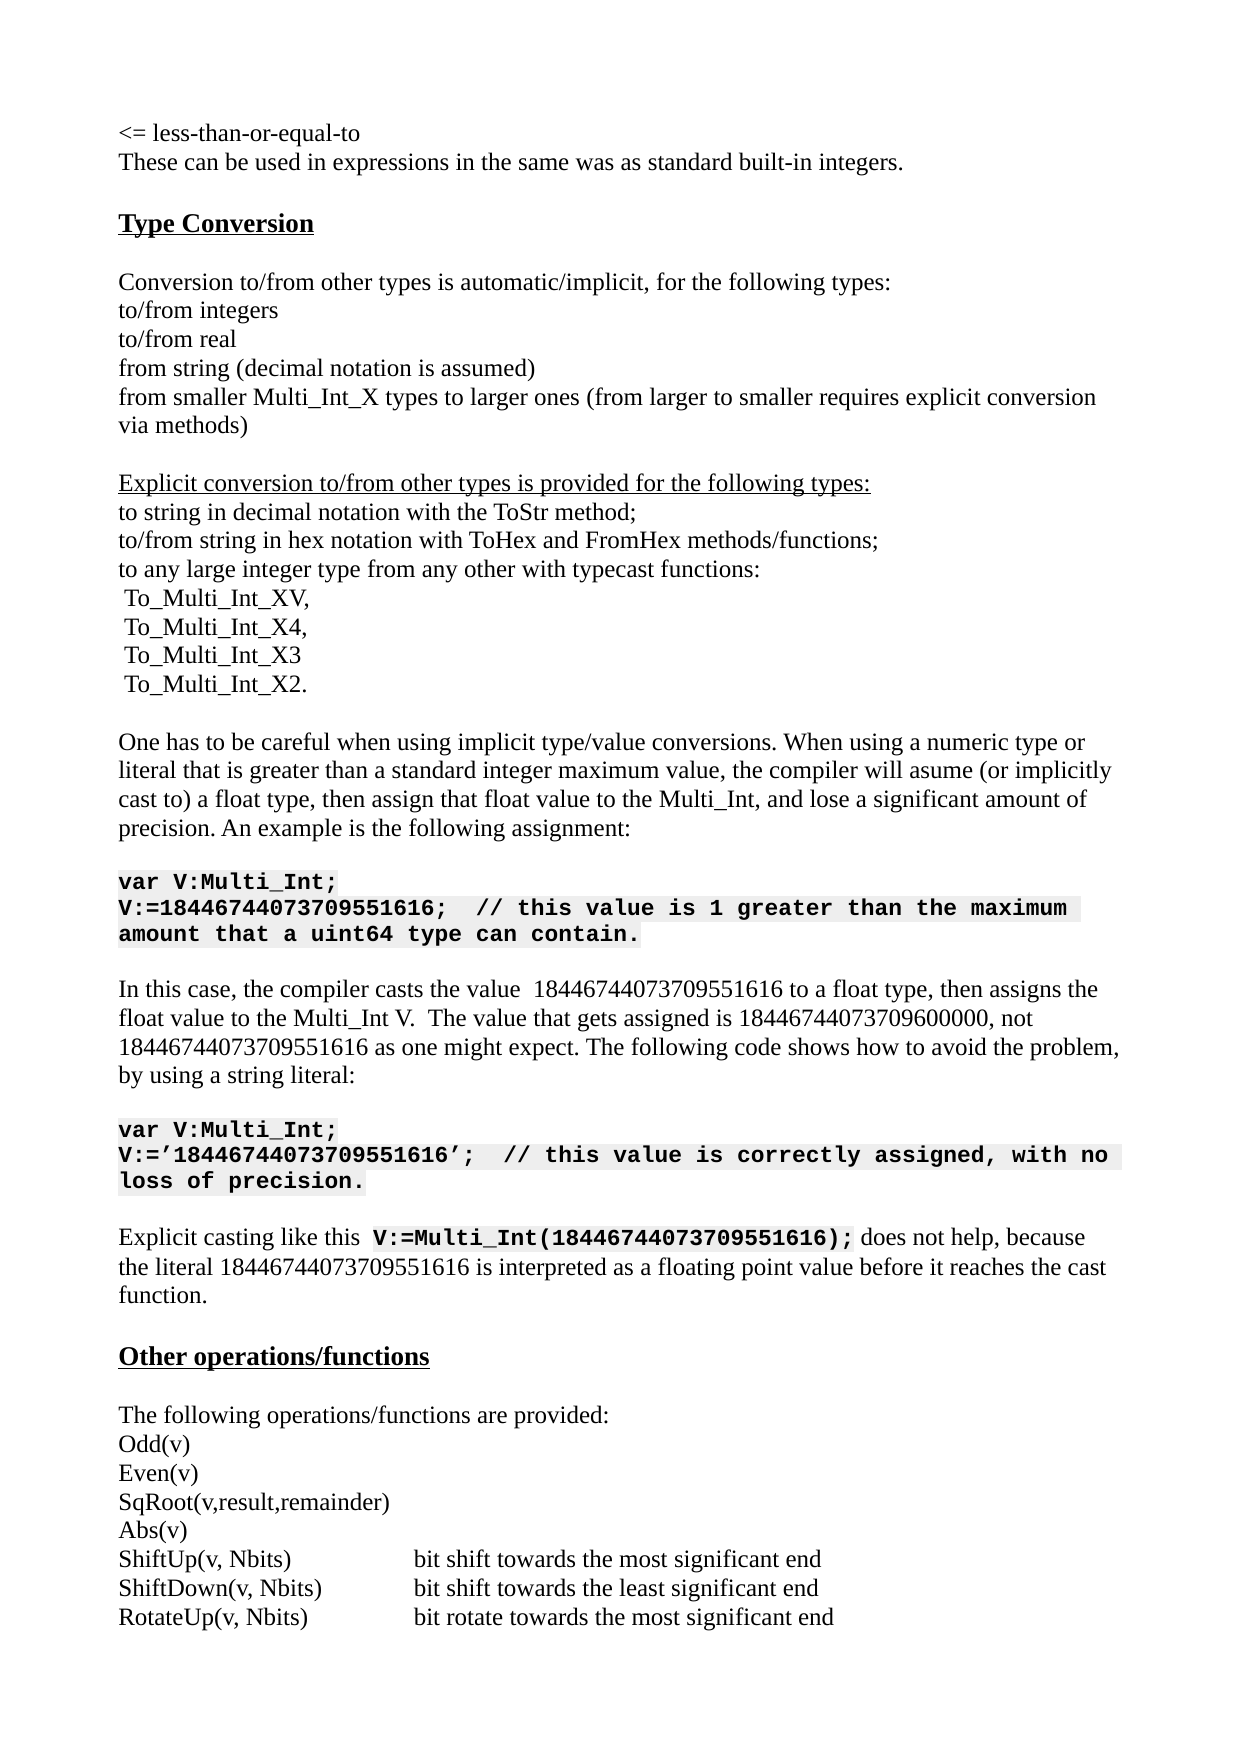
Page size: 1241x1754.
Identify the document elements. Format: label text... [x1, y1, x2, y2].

text Abs(v) [118, 1515, 1122, 1544]
text var V:Multi_Int; [118, 1118, 1122, 1144]
text In this case, the compiler casts the value 18446744073709551616 to a float type, then assigns the float value to the Multi_Int V. The value that gets assigned is 18446744073709600000, not 18446744073709551616 as one might expect. The following code shows how to avoid the problem, by using a string literal: [118, 974, 1122, 1089]
text One has to be careful when using implicit type/value conversions. When using a numeric type or literal that is greater than a standard integer maximum value, the compiler will asume (or implicitly cast to) a float type, then assign that float value to the Multi_Int, and lose a significant amount of precision. An example is the following assignment: [118, 727, 1122, 842]
text Even(v) [118, 1458, 1122, 1487]
text To_Multi_Int_X2. [118, 669, 1122, 698]
text to/from integers [118, 295, 1122, 324]
text from string (decimal notation is assumed) [118, 353, 1122, 382]
text var V:Multi_Int; [118, 870, 1122, 896]
text <= less-than-or-equal-to [118, 118, 1122, 147]
text to/from real [118, 324, 1122, 353]
text to any large integer type from any other with typecast functions: [118, 554, 1122, 583]
text Other operations/functions [118, 1341, 1122, 1372]
text to string in decimal notation with the ToStr method; [118, 497, 1122, 525]
text To_Multi_Int_X4, [118, 612, 1122, 640]
text V:=’18446744073709551616’; // this value is correctly assigned, with no loss of precision. [118, 1144, 1122, 1196]
text Odd(v) [118, 1429, 1122, 1458]
text RotateUp(v, Nbits) bit rotate towards the most significant end [118, 1602, 1122, 1630]
text Explicit casting like this V:=Multi_Int(18446744073709551616); does not help, because the literal 18446744073709551616 is interpreted as a floating point value before it reaches the cast function. [118, 1222, 1122, 1309]
text V:=18446744073709551616; // this value is 1 greater than the maximum amount that a uint64 type can contain. [118, 896, 1122, 948]
text to/from string in hex notation with ToHex and FromHex methods/functions; [118, 525, 1122, 554]
text SqRoot(v,result,remainder) [118, 1487, 1122, 1515]
text Type Conversion [118, 207, 1122, 238]
text The following operations/functions are provided: [118, 1400, 1122, 1429]
text Explicit conversion to/from other types is provided for the following types: [118, 468, 1122, 497]
text To_Multi_Int_XV, [118, 583, 1122, 612]
text from smaller Multi_Int_X types to larger ones (from larger to smaller requires explicit conversion via methods) [118, 382, 1122, 439]
text These can be used in expressions in the same was as standard built-in integers. [118, 147, 1122, 176]
text To_Multi_Int_X3 [118, 640, 1122, 669]
text ShiftDown(v, Nbits) bit shift towards the least significant end [118, 1573, 1122, 1602]
text Conversion to/from other types is automatic/implicit, for the following types: [118, 267, 1122, 295]
text ShiftUp(v, Nbits) bit shift towards the most significant end [118, 1544, 1122, 1573]
